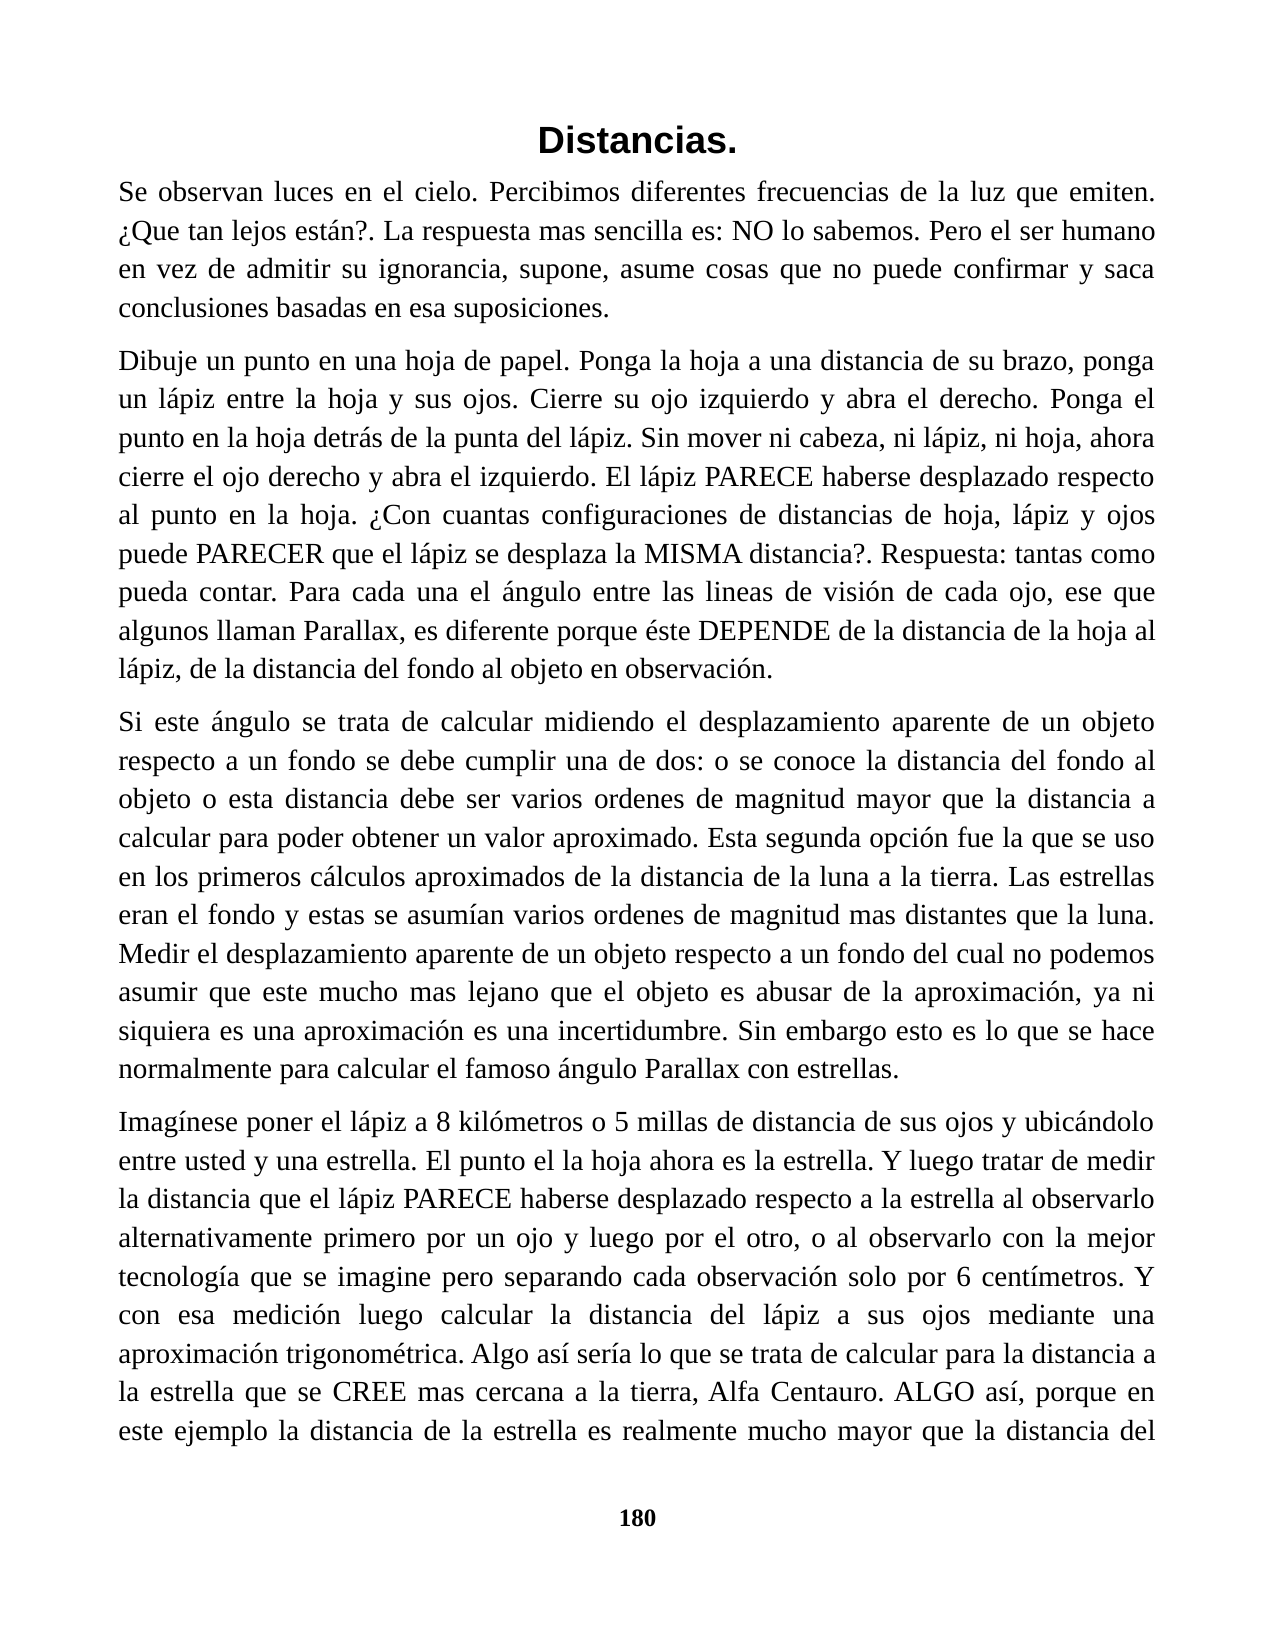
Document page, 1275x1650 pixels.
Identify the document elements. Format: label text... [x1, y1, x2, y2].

text Imagínese poner el lápiz a 8 kilómetros o 5 millas de distancia de sus ojos y ubicándolo entre usted y una estrella. El punto el la hoja ahora es la estrella. Y luego tratar de medir la distancia que el lápiz PARECE haberse desplazado respecto a la estrella al observarlo alternativamente primero por un ojo y luego por el otro, o al observarlo con la mejor tecnología que se imagine pero separando cada observación solo por 6 centímetros. Y con esa medición luego calcular la distancia del lápiz a sus ojos mediante una aproximación trigonométrica. Algo así sería lo que se trata de calcular para la distancia a la estrella que se CREE mas cercana a la tierra, Alfa Centauro. ALGO así, porque en este ejemplo la distancia de la estrella es realmente mucho mayor que la distancia del [118, 1104, 1157, 1446]
text Se observan luces en el cielo. Percibimos diferentes frecuencias de la luz que emiten. ¿Que tan lejos están?. La respuesta mas sencilla es: NO lo sabemos. Pero el ser humano en vez de admitir su ignorancia, supone, asume cosas que no puede confirmar y saca conclusiones basadas en esa suposiciones. [118, 174, 1157, 323]
text Si este ángulo se trata de calcular midiendo el desplazamiento aparente de un objeto respecto a un fondo se debe cumplir una de dos: o se conoce la distancia del fondo al objeto o esta distancia debe ser varios ordenes de magnitud mayor que la distancia a calcular para poder obtener un valor aproximado. Esta segunda opción fue la que se uso en los primeros cálculos aproximados de la distancia de la luna a la tierra. Las estrellas eran el fondo y estas se asumían varios ordenes de magnitud mas distantes que la luna. Medir el desplazamiento aparente de un objeto respecto a un fondo del cual no podemos asumir que este mucho mas lejano que el objeto es abusar de la aproximación, ya ni siquiera es una aproximación es una incertidumbre. Sin embargo esto es lo que se hace normalmente para calcular el famoso ángulo Parallax con estrellas. [118, 704, 1157, 1085]
text Dibuje un punto en una hoja de papel. Ponga la hoja a una distancia de su brazo, ponga un lápiz entre la hoja y sus ojos. Cierre su ojo izquierdo y abra el derecho. Ponga el punto en la hoja detrás de la punta del lápiz. Sin mover ni cabeza, ni lápiz, ni hoja, ahora cierre el ojo derecho y abra el izquierdo. El lápiz PARECE haberse desplazado respecto al punto en la hoja. ¿Con cuantas configuraciones de distancias de hoja, lápiz y ojos puede PARECER que el lápiz se desplaza la MISMA distancia?. Respuesta: tantas como pueda contar. Para cada una el ángulo entre las lineas de visión de cada ojo, ese que algunos llaman Parallax, es diferente porque éste DEPENDE de la distancia de la hoja al lápiz, de la distancia del fondo al objeto en observación. [118, 343, 1157, 685]
subtitle Distancias. [118, 118, 1157, 162]
